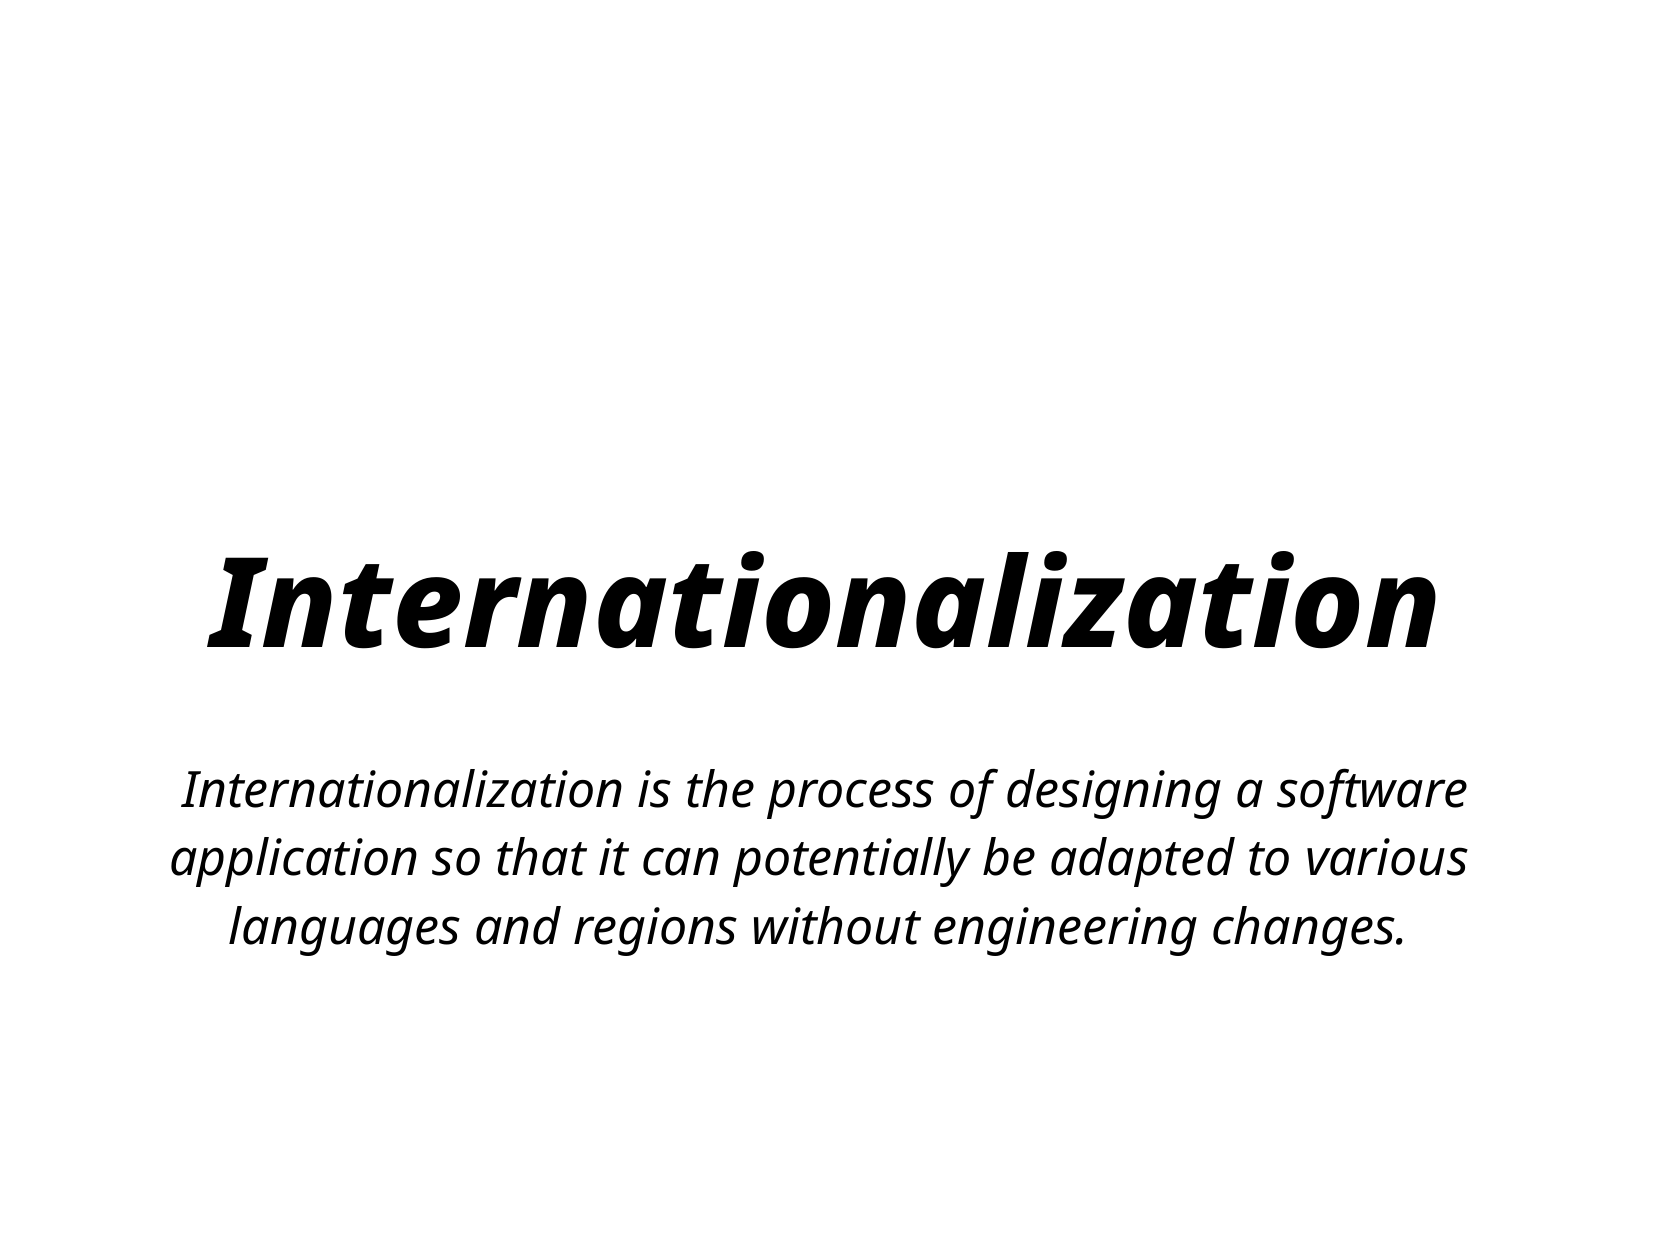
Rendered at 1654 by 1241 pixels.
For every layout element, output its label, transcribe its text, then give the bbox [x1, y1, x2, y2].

title Internationalization [82, 495, 1571, 703]
title Internationalization is the process of designing a software application so that it can potentially be adapted to various languages and regions without engineering changes. [75, 752, 1564, 961]
